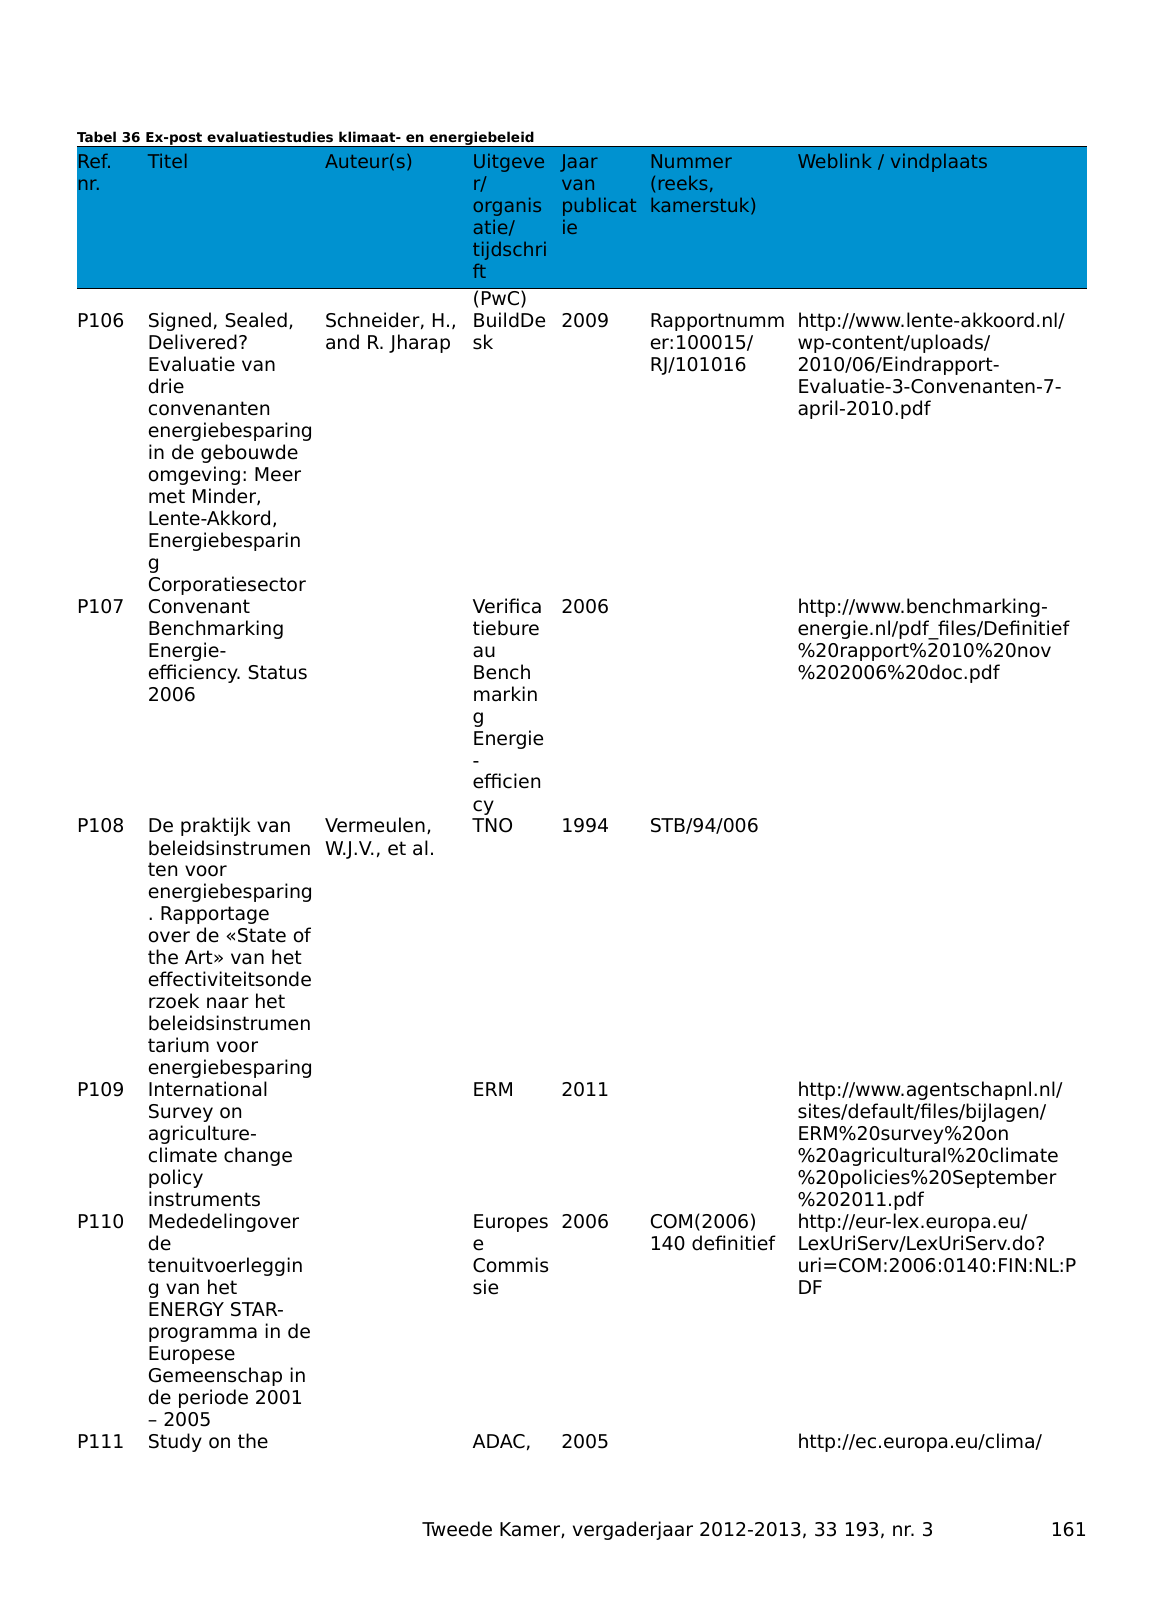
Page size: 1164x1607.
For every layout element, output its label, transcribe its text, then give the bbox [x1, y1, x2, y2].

table_cell COM(2006) 140 definitief [644, 1211, 791, 1431]
table_cell 2009 [555, 310, 644, 596]
table_cell Uitgever/organisatie/ tijdschrift [466, 147, 555, 288]
table_cell P110 [77, 1211, 142, 1431]
table_cell Rapportnummer:100015/RJ/101016 [644, 310, 791, 596]
table_cell ERM [466, 1079, 555, 1211]
table_cell 1994 [555, 815, 644, 1079]
table_cell Jaar van publicatie [555, 147, 644, 288]
table_cell http://www.lente-akkoord.nl/wp-content/uploads/2010/06/Eindrapport-Evaluatie-3-Convenanten-7-april-2010.pdf [791, 310, 1087, 596]
table_cell Vermeulen, W.J.V., et al. [319, 815, 466, 1079]
table_cell Study on the [142, 1431, 319, 1453]
table_cell 2006 [555, 596, 644, 815]
table_cell http://ec.europa.eu/clima/ [791, 1431, 1087, 1453]
table_cell Auteur(s) [319, 147, 466, 288]
table_cell P109 [77, 1079, 142, 1211]
table_cell http://www.benchmarking-energie.nl/pdf_files/Definitief%20rapport%2010%20nov%202006%20doc.pdf [791, 596, 1087, 815]
table_cell [644, 1079, 791, 1211]
table_cell Convenant Benchmarking Energie-efficiency. Status 2006 [142, 596, 319, 815]
table_cell [319, 596, 466, 815]
table_cell Titel [142, 147, 319, 288]
table_cell Weblink / vindplaats [791, 147, 1087, 288]
table_cell [644, 1431, 791, 1453]
table_cell ADAC, [466, 1431, 555, 1453]
table_cell [319, 289, 466, 310]
table_cell [644, 289, 791, 310]
table_cell International Survey on agriculture-climate change policy instruments [142, 1079, 319, 1211]
table_cell http://www.agentschapnl.nl/sites/default/files/bijlagen/ERM%20survey%20on%20agricultural%20climate%20policies%20September%202011.pdf [791, 1079, 1087, 1211]
table_cell http://eur-lex.europa.eu/LexUriServ/LexUriServ.do?uri=COM:2006:0140:FIN:NL:PDF [791, 1211, 1087, 1431]
table_cell TNO [466, 815, 555, 1079]
table_cell 2005 [555, 1431, 644, 1453]
table_cell [319, 1079, 466, 1211]
table_cell [791, 815, 1087, 1079]
table_cell [791, 289, 1087, 310]
table_cell Europese Commissie [466, 1211, 555, 1431]
table_cell Nummer (reeks, kamerstuk) [644, 147, 791, 288]
table_cell [319, 1431, 466, 1453]
table_cell Mededelingover de tenuitvoerlegging van het ENERGY STAR-programma in de Europese Gemeenschap in de periode 2001 – 2005 [142, 1211, 319, 1431]
table_cell [644, 596, 791, 815]
table_cell [77, 289, 142, 310]
table_cell P111 [77, 1431, 142, 1453]
table_cell Signed, Sealed, Delivered? Evaluatie van drie convenanten energiebesparing in de gebouwde omgeving: Meer met Minder, Lente-Akkord, Energiebesparing Corporatiesector [142, 310, 319, 596]
table_cell Schneider, H., and R. Jharap [319, 310, 466, 596]
table_cell STB/94/006 [644, 815, 791, 1079]
table_cell (PwC) [466, 289, 555, 310]
table_cell P108 [77, 815, 142, 1079]
table_cell BuildDesk [466, 310, 555, 596]
table_header Tabel 36 Ex-post evaluatiestudies klimaat- en energiebeleid [77, 130, 1087, 146]
table_cell [555, 289, 644, 310]
table_cell 2006 [555, 1211, 644, 1431]
table_cell Verificatiebureau Benchmarking Energie-efficiency [466, 596, 555, 815]
table_cell P107 [77, 596, 142, 815]
table_cell [319, 1211, 466, 1431]
table_cell Ref. nr. [77, 147, 142, 288]
table_cell P106 [77, 310, 142, 596]
table_cell De praktijk van beleidsinstrumenten voor energiebesparing. Rapportage over de «State of the Art» van het effectiviteitsonderzoek naar het beleidsinstrumentarium voor energiebesparing [142, 815, 319, 1079]
table_cell [142, 289, 319, 310]
table_cell 2011 [555, 1079, 644, 1211]
